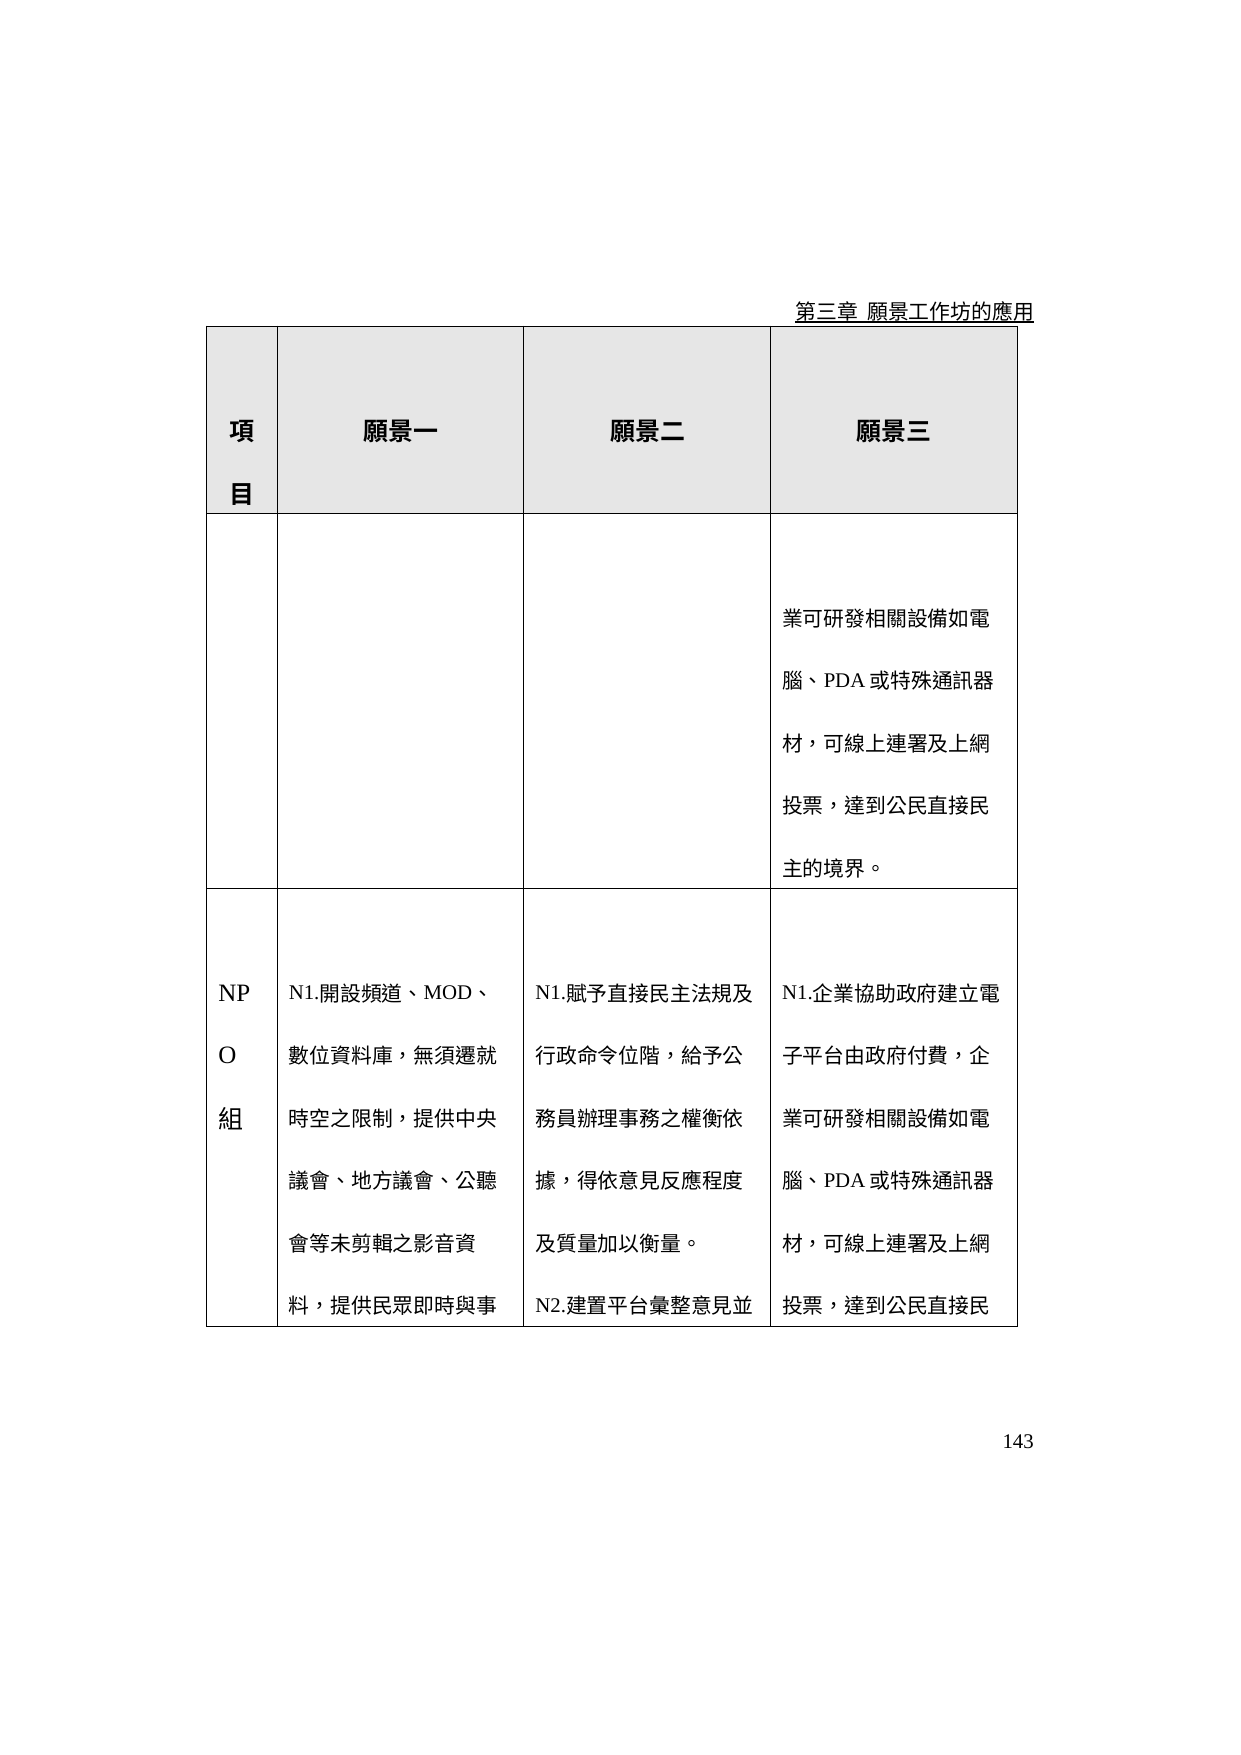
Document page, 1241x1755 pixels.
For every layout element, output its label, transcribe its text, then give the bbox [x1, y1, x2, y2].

table_cell N1.開設頻道、MOD、數位資料庫，無須遷就時空之限制，提供中央議會、地方議會、公聽會等未剪輯之影音資料，提供民眾即時與事 [278, 889, 523, 1326]
table_cell [524, 514, 770, 888]
table_header 項目 [207, 327, 277, 513]
table_header 願景一 [278, 327, 523, 513]
table_header 願景二 [524, 327, 770, 513]
table_cell 業可研發相關設備如電腦、PDA或特殊通訊器材，可線上連署及上網投票，達到公民直接民主的境界。 [771, 514, 1017, 888]
table_cell N1.企業協助政府建立電子平台由政府付費，企業可研發相關設備如電腦、PDA或特殊通訊器材，可線上連署及上網投票，達到公民直接民 [771, 889, 1017, 1326]
table_cell N1.賦予直接民主法規及行政命令位階，給予公務員辦理事務之權衡依據，得依意見反應程度及質量加以衡量。 N2.建置平台彙整意見並 [524, 889, 770, 1326]
table_header 願景三 [771, 327, 1017, 513]
table_cell [278, 514, 523, 888]
table_cell NPO組 [207, 889, 277, 1326]
table_cell [207, 514, 277, 888]
